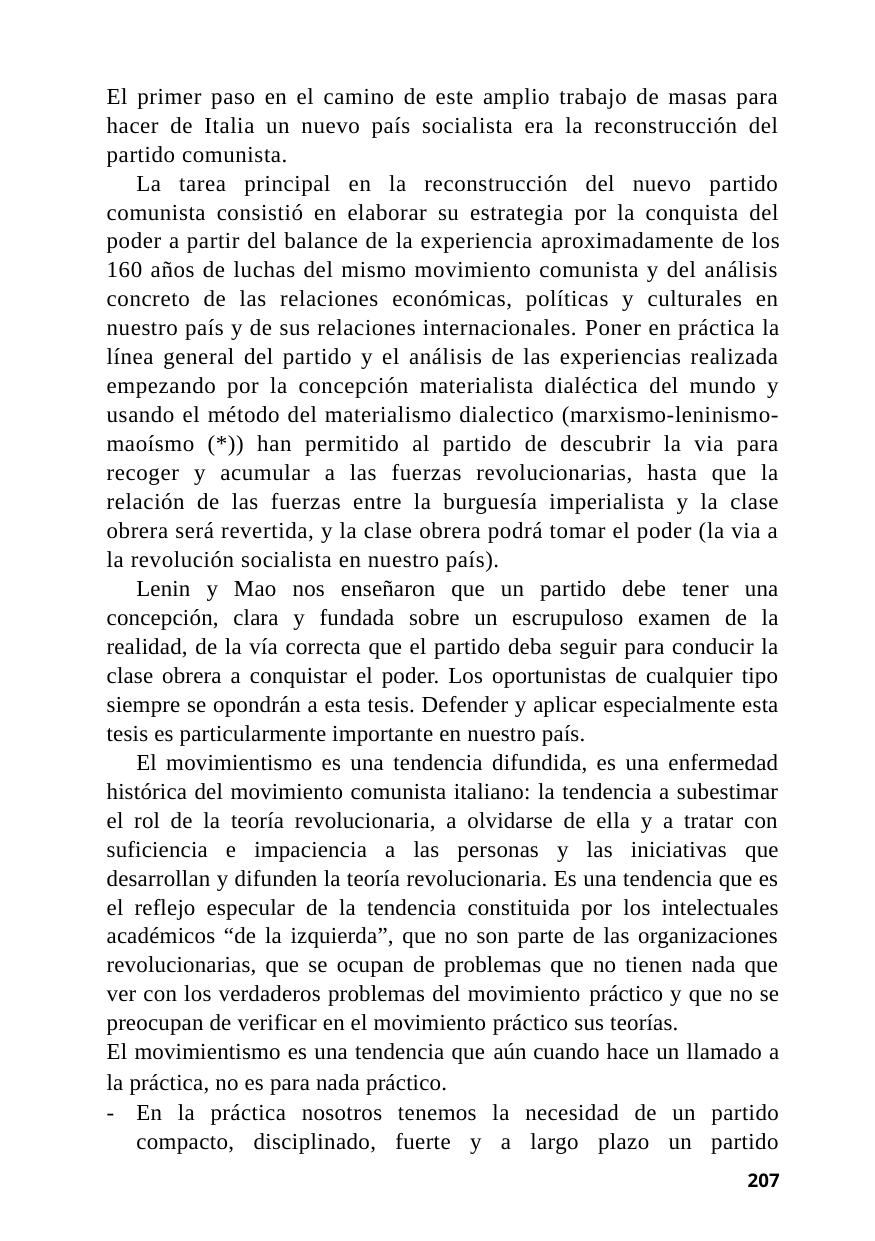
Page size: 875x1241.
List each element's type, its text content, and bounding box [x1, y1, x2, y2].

text Lenin y Mao nos enseñaron que un partido debe tener una concepción, clara y fundada sobre un escrupuloso examen de la realidad, de la vía correcta que el partido deba seguir para conducir la clase obrera a conquistar el poder. Los oportunistas de cualquier tipo siempre se opondrán a esta tesis. Defender y aplicar especialmente esta tesis es particularmente importante en nuestro país. [106, 575, 779, 746]
text El primer paso en el camino de este amplio trabajo de masas para hacer de Italia un nuevo país socialista era la reconstrucción del partido comunista. [106, 83, 779, 167]
text El movimientismo es una tendencia que aún cuando hace un llamado a la práctica, no es para nada práctico. [106, 1038, 779, 1095]
text La tarea principal en la reconstrucción del nuevo partido comunista consistió en elaborar su estrategia por la conquista del poder a partir del balance de la experiencia aproximadamente de los 160 años de luchas del mismo movimiento comunista y del análisis concreto de las relaciones económicas, políticas y culturales en nuestro país y de sus relaciones internacionales. Poner en práctica la línea general del partido y el análisis de las experiencias realizada empezando por la concepción materialista dialéctica del mundo y usando el método del materialismo dialectico (marxismo-leninismo-maoísmo (*)) han permitido al partido de descubrir la via para recoger y acumular a las fuerzas revolucionarias, hasta que la relación de las fuerzas entre la burguesía imperialista y la clase obrera será revertida, y la clase obrera podrá tomar el poder (la via a la revolución socialista en nuestro país). [106, 169, 779, 572]
text - En la práctica nosotros tenemos la necesidad de un partido compacto, disciplinado, fuerte y a largo plazo un partido [106, 1099, 779, 1154]
text El movimientismo es una tendencia difundida, es una enfermedad histórica del movimiento comunista italiano: la tendencia a subestimar el rol de la teoría revolucionaria, a olvidarse de ella y a tratar con suficiencia e impaciencia a las personas y las iniciativas que desarrollan y difunden la teoría revolucionaria. Es una tendencia que es el reflejo especular de la tendencia constituida por los intelectuales académicos “de la izquierda”, que no son parte de las organizaciones revolucionarias, que se ocupan de problemas que no tienen nada que ver con los verdaderos problemas del movimiento práctico y que no se preocupan de verificar en el movimiento práctico sus teorías. [106, 749, 779, 1036]
